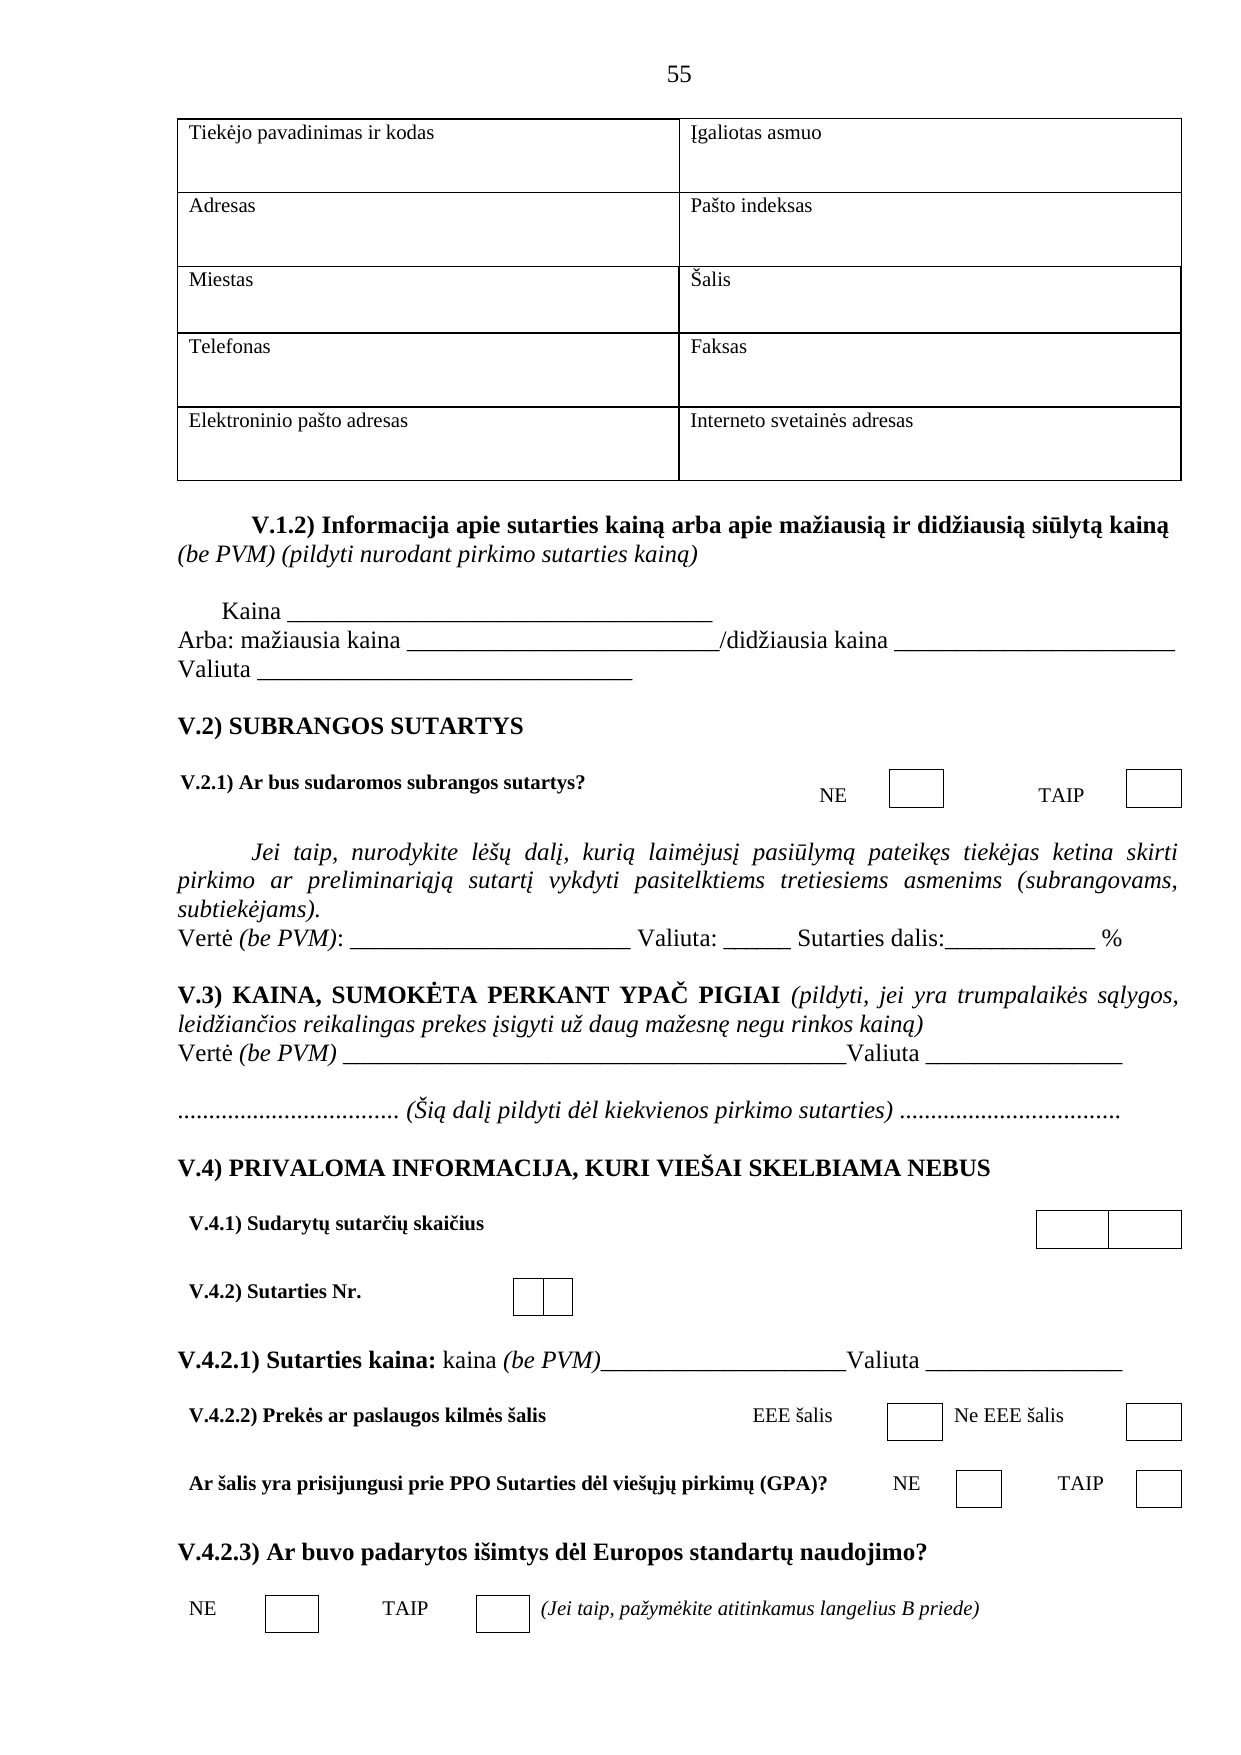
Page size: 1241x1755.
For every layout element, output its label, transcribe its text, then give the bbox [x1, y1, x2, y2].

table_header [1127, 770, 1181, 807]
table_header V.4.1) Sudarytų sutarčių skaičius [177, 1210, 1036, 1248]
table_cell Miestas [178, 267, 678, 332]
table_header Ar šalis yra prisijungusi prie PPO Sutarties dėl viešųjų pirkimų (GPA)? [177, 1470, 881, 1507]
table_header V.2.1) Ar bus sudaromos subrangos sutartys? [177, 769, 816, 807]
text V.4) PRIVALOMA INFORMACIJA, KURI VIEŠAI SKELBIAMA NEBUS [177, 1153, 1166, 1182]
text V.3) KAINA, SUMOKĖTA PERKANT YPAČ PIGIAI (pildyti, jei yra trumpalaikės sąlygos, leidžiančios reikalingas prekes įsigyti už daug mažesnę negu rinkos kainą) [177, 980, 1181, 1038]
text Vertė (be PVM) Valiuta [177, 1038, 1181, 1067]
table_cell Šalis [680, 267, 1180, 332]
table_header TAIP [1046, 1470, 1136, 1507]
table_header [1037, 1211, 1108, 1248]
text Vertė (be PVM): Valiuta: Sutarties dalis: % [177, 923, 1137, 952]
table_header [1137, 1471, 1181, 1507]
table_header [1127, 1404, 1181, 1440]
table_header [544, 1279, 572, 1315]
table_header [890, 770, 943, 807]
table_header Įgaliotas asmuo [680, 119, 1181, 192]
text Arba: mažiausia kaina _________________________/didžiausia kaina [177, 625, 1181, 654]
table_header V.4.2.2) Prekės ar paslaugos kilmės šalis [177, 1403, 741, 1440]
table_cell Faksas [680, 334, 1180, 406]
table_cell Interneto svetainės adresas [680, 408, 1180, 480]
table_header [514, 1279, 543, 1315]
table_header [573, 1278, 1181, 1315]
table_header NE [881, 1470, 956, 1507]
text V.2) SUBRANGOS SUTARTYS [177, 711, 1240, 740]
table_header [1109, 1211, 1181, 1248]
text (Šią dalį pildyti dėl kiekvienos pirkimo sutarties) [177, 1095, 1166, 1124]
text V.4.2.1) Sutarties kaina: kaina (be PVM) Valiuta [177, 1345, 1167, 1374]
table_header TAIP [1035, 769, 1126, 807]
table_header Ne EEE šalis [943, 1403, 1126, 1440]
table_cell Pašto indeksas [680, 193, 1181, 266]
text Jei taip, nurodykite lėšų dalį, kurią laimėjusį pasiūlymą pateikęs tiekėjas ketina skirti pirkimo ar preliminariąją sutartį vykdyti pasitelktiems tretiesiems asmenims (subrangovams, subtiekėjams). [177, 837, 1181, 923]
table_header [944, 769, 1035, 807]
table_header EEE šalis [741, 1403, 887, 1440]
text V.4.2.3) Ar buvo padarytos išimtys dėl Europos standartų naudojimo? [177, 1537, 1167, 1566]
table_header (Jei taip, pažymėkite atitinkamus langelius B priede) [530, 1595, 1181, 1632]
table_header V.4.2) Sutarties Nr. [177, 1278, 513, 1315]
table_header NE [177, 1595, 265, 1632]
table_cell Elektroninio pašto adresas [178, 408, 678, 480]
table_header [477, 1596, 529, 1632]
table_header [957, 1471, 1001, 1507]
table_header [319, 1595, 371, 1632]
text Valiuta ______________________________ [177, 654, 1181, 682]
table_header TAIP [371, 1595, 476, 1632]
text Kaina __________________________________ [221, 596, 1181, 625]
table_header [266, 1596, 318, 1632]
table_header Tiekėjo pavadinimas ir kodas [178, 120, 679, 192]
table_header [888, 1404, 942, 1440]
table_cell Adresas [178, 193, 679, 266]
table_header NE [816, 769, 889, 807]
text V.1.2) Informacija apie sutarties kainą arba apie mažiausią ir didžiausią siūlytą kainą (be PVM) (pildyti nurodant pirkimo sutarties kainą) [177, 510, 1171, 567]
table_header [1002, 1470, 1046, 1507]
table_cell Telefonas [178, 334, 678, 406]
